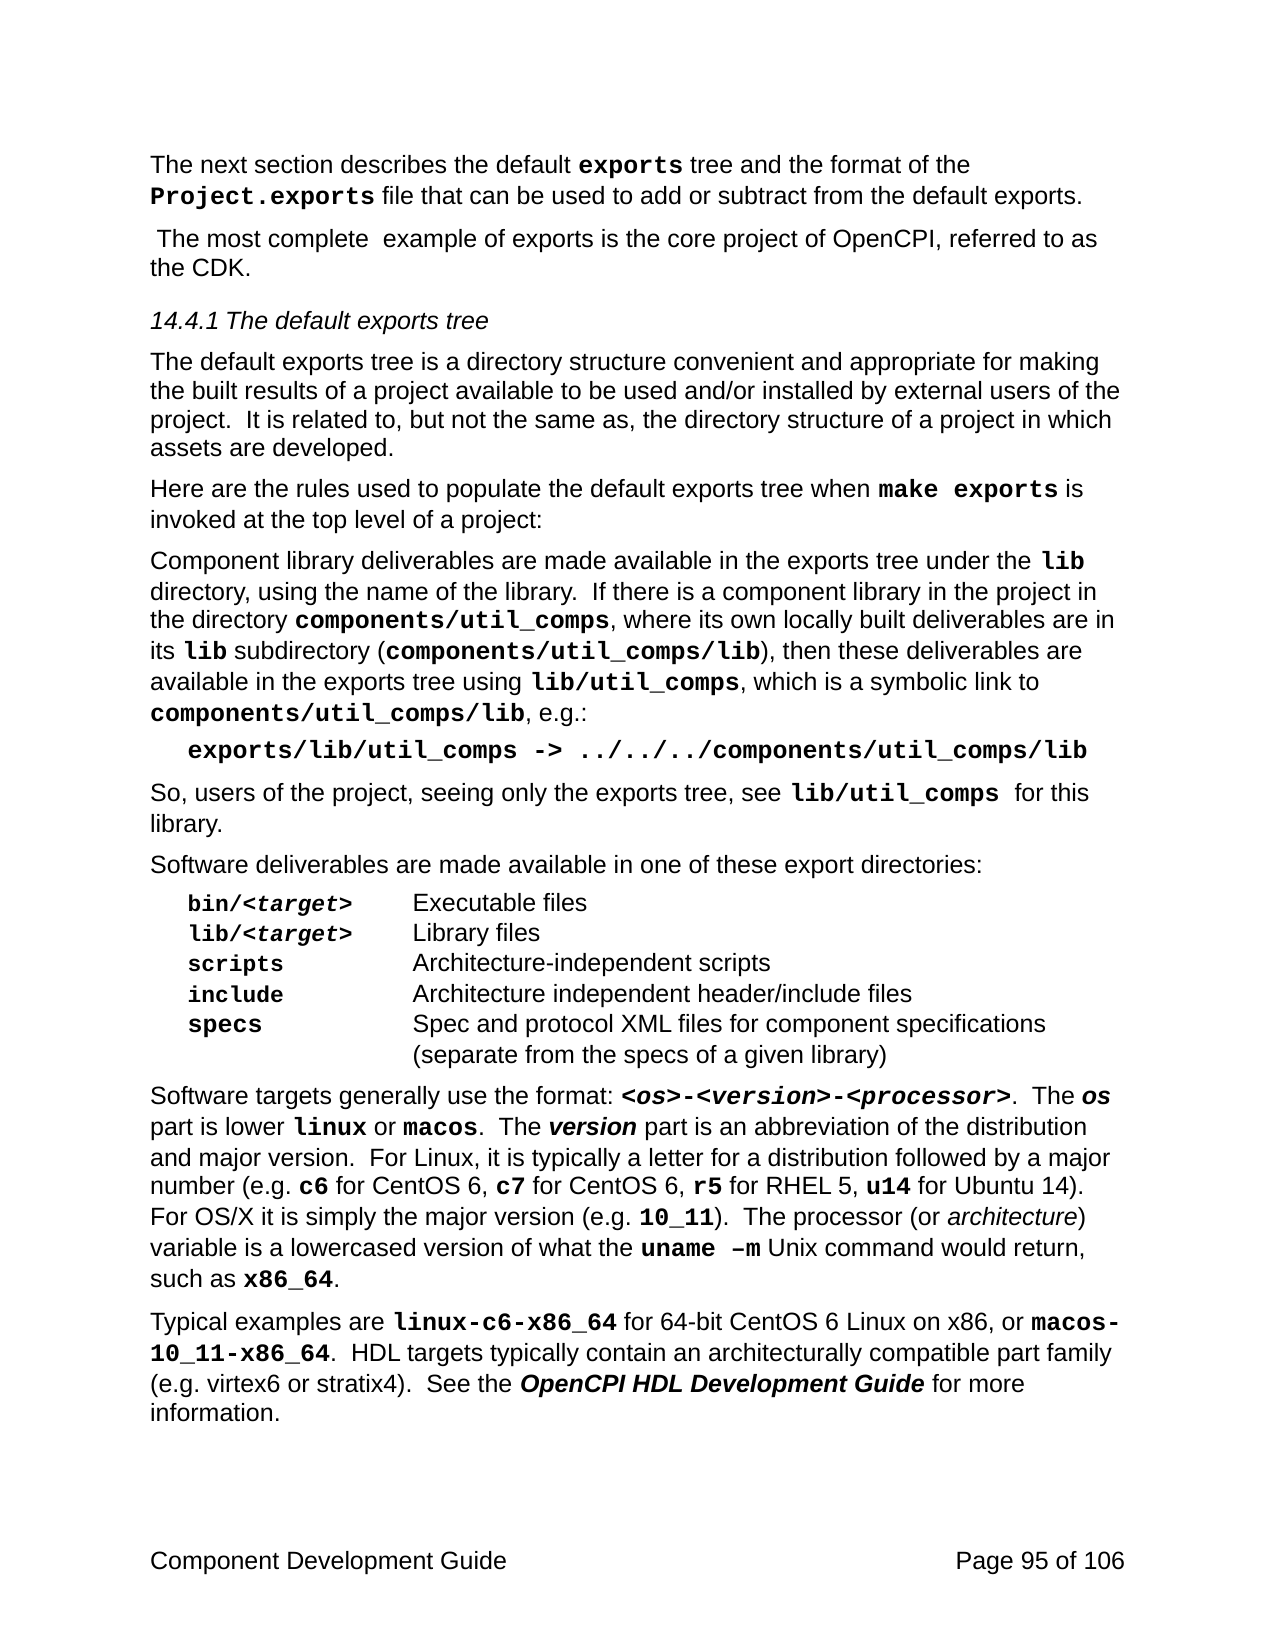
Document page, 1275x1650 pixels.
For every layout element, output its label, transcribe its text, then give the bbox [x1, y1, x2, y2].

text The most complete example of exports is the core project of OpenCPI, referred to as the CDK. [150, 224, 1125, 281]
text Here are the rules used to populate the default exports tree when make exports is invoked at the top level of a project: [150, 474, 1125, 534]
subtitle The default exports tree [150, 306, 1125, 335]
text The next section describes the default exports tree and the format of the Project.exports file that can be used to add or subtract from the default exports. [150, 150, 1125, 212]
text Component library deliverables are made available in the exports tree under the lib directory, using the name of the library. If there is a component library in the project in the directory components/util_comps, where its own locally built deliverables are in its lib subdirectory (components/util_comps/lib), then these deliverables are available in the exports tree using lib/util_comps, which is a symbolic link to components/util_comps/lib, e.g.: [150, 546, 1125, 729]
text bin/<target> Executable files lib/<target> Library files scripts Architecture-independent scripts include Architecture independent header/include files specs Spec and protocol XML files for component specifications (separate from the specs of a given library) [187, 888, 1125, 1069]
text exports/lib/util_comps -> ../../../components/util_comps/lib [187, 738, 1125, 766]
text Software deliverables are made available in one of these export directories: [150, 850, 1125, 879]
text Software targets generally use the format: <os>-<version>-<processor>. The os part is lower linux or macos. The version part is an abbreviation of the distribution and major version. For Linux, it is typically a letter for a distribution followed by a major number (e.g. c6 for CentOS 6, c7 for CentOS 6, r5 for RHEL 5, u14 for Ubuntu 14). For OS/X it is simply the major version (e.g. 10_11). The processor (or architecture) variable is a lowercased version of what the uname –m Unix command would return, such as x86_64. [150, 1081, 1125, 1295]
text So, users of the project, seeing only the exports tree, see lib/util_comps for this library. [150, 778, 1125, 838]
text Typical examples are linux-c6-x86_64 for 64-bit CentOS 6 Linux on x86, or macos-10_11-x86_64. HDL targets typically contain an architecturally compatible part family (e.g. virtex6 or stratix4). See the OpenCPI HDL Development Guide for more information. [150, 1307, 1125, 1426]
text The default exports tree is a directory structure convenient and appropriate for making the built results of a project available to be used and/or installed by external users of the project. It is related to, but not the same as, the directory structure of a project in which assets are developed. [150, 347, 1125, 462]
